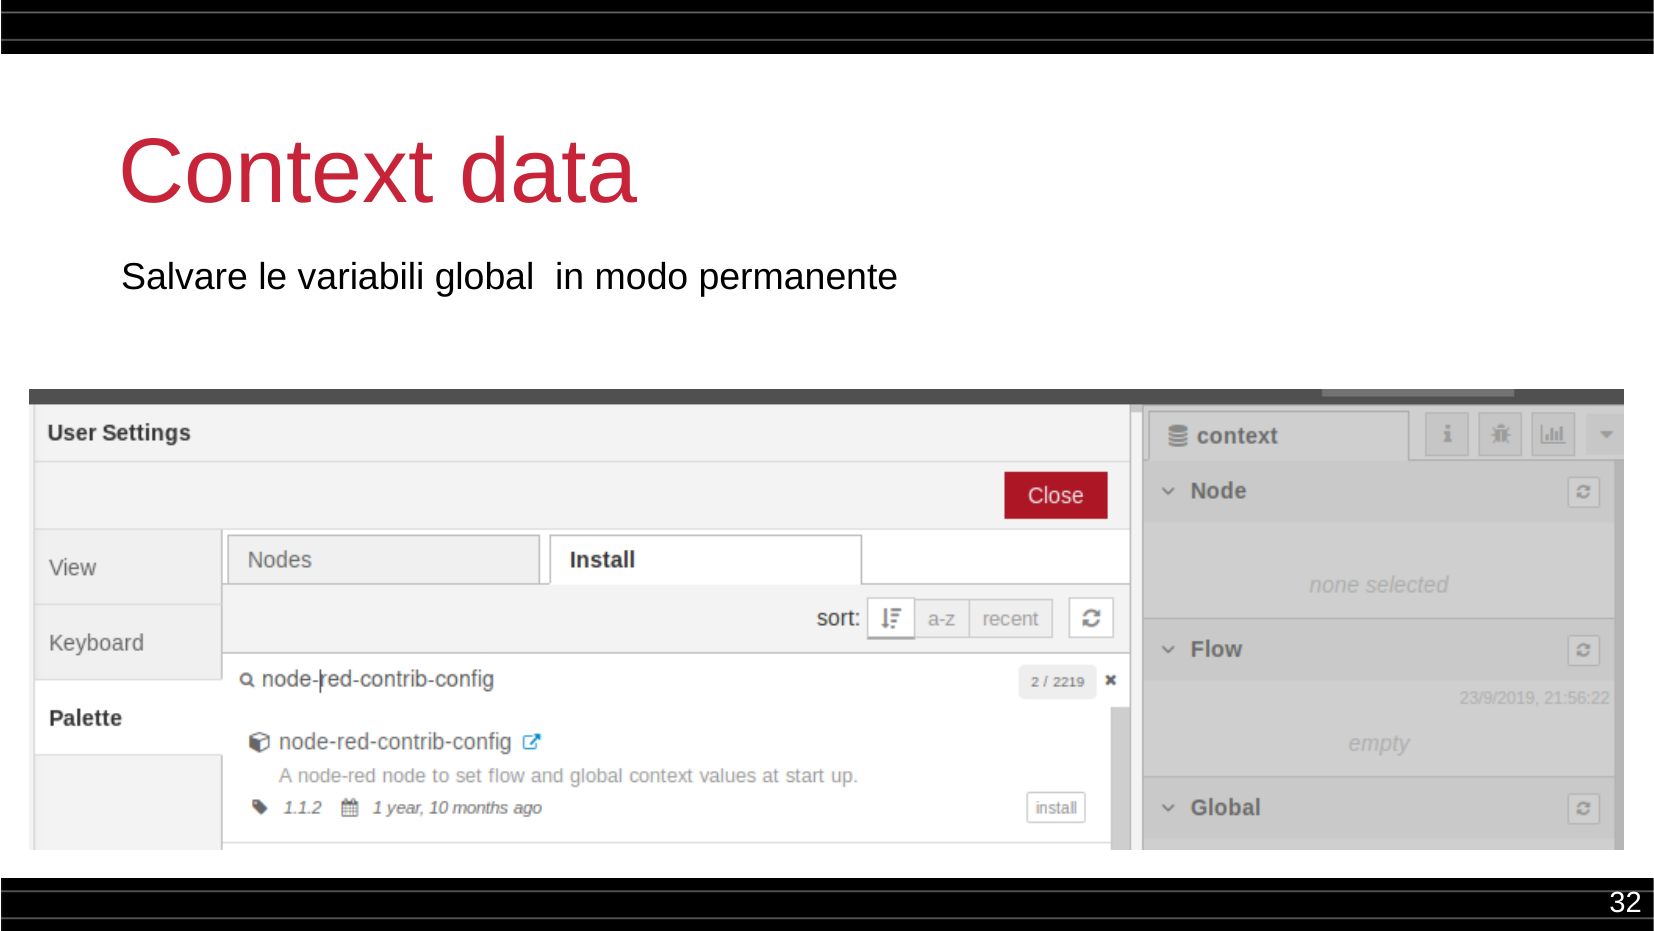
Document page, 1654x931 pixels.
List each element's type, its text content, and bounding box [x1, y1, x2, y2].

text_box Salvare le variabili global in modo permanente [106, 248, 1241, 347]
picture [1, 878, 1654, 931]
title Context data [118, 92, 1040, 248]
picture [29, 389, 1624, 850]
picture [1, 0, 1654, 54]
